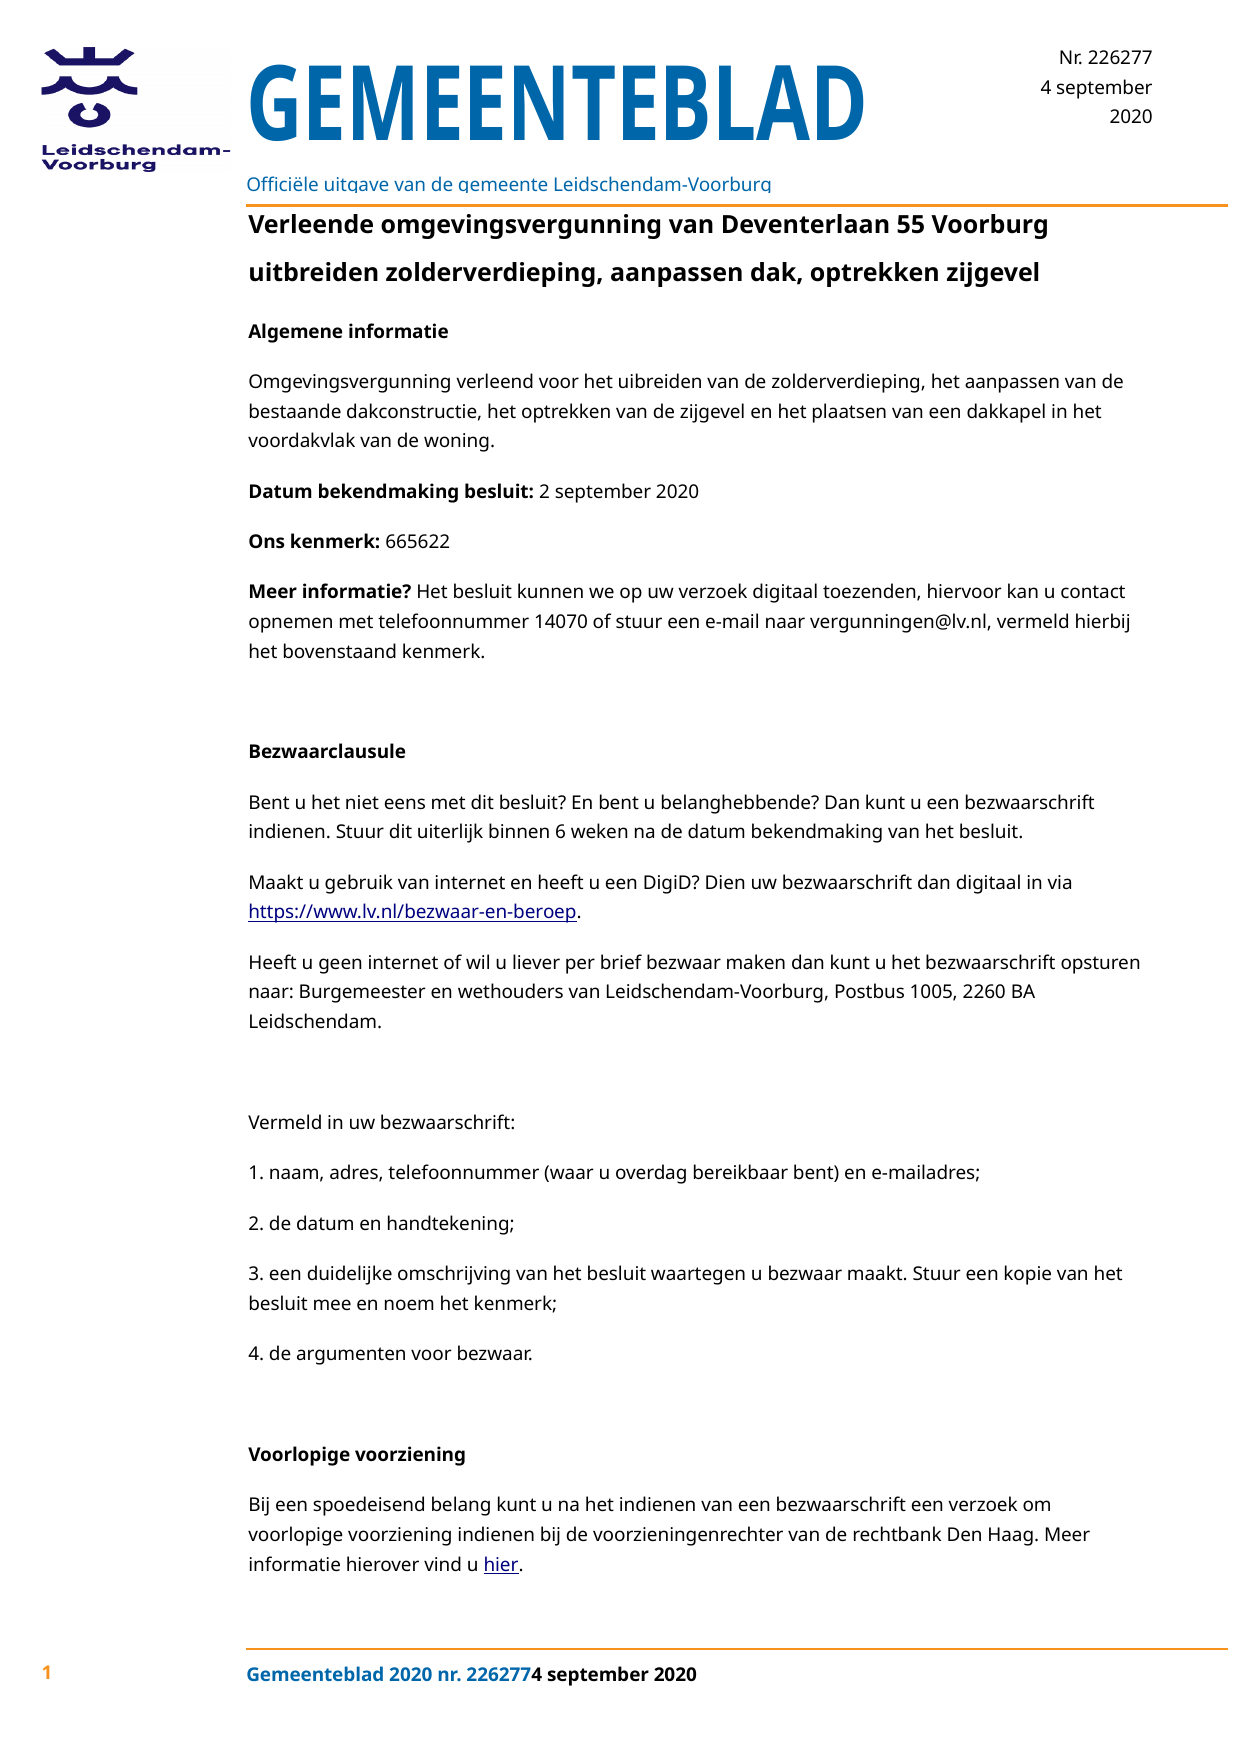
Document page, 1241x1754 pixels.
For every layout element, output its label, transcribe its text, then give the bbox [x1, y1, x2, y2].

text Omgevingsvergunning verleend voor het uibreiden van de zolderverdieping, het aanpassen van de bestaande dakconstructie, het optrekken van de zijgevel en het plaatsen van een dakkapel in het voordakvlak van de woning. [248, 368, 1152, 453]
text Bij een spoedeisend belang kunt u na het indienen van een bezwaarschrift een verzoek om voorlopige voorziening indienen bij de voorzieningenrechter van de rechtbank Den Haag. Meer informatie hierover vind u hier. [248, 1492, 1152, 1577]
text Datum bekendmaking besluit: 2 september 2020 [248, 478, 1152, 504]
text Algemene informatie [248, 318, 1152, 344]
text 4. de argumenten voor bezwaar. [248, 1340, 1152, 1366]
text Heeft u geen internet of wil u liever per brief bezwaar maken dan kunt u het bezwaarschrift opsturen naar: Burgemeester en wethouders van Leidschendam-Voorburg, Postbus 1005, 2260 BA Leidschendam. [248, 949, 1152, 1034]
text Vermeld in uw bezwaarschrift: [248, 1109, 1152, 1135]
text 1. naam, adres, telefoonnummer (waar u overdag bereikbaar bent) en e-mailadres; [248, 1159, 1152, 1185]
text Bezwaarclausule [248, 739, 1152, 764]
text Verleende omgevingsvergunning van Deventerlaan 55 Voorburg uitbreiden zolderverdieping, aanpassen dak, optrekken zijgevel [248, 207, 1152, 288]
text Voorlopige voorziening [248, 1441, 1152, 1467]
text 2. de datum en handtekening; [248, 1210, 1152, 1236]
text Ons kenmerk: 665622 [248, 528, 1152, 554]
text Meer informatie? Het besluit kunnen we op uw verzoek digitaal toezenden, hiervoor kan u contact opnemen met telefoonnummer 14070 of stuur een e-mail naar vergunningen@lv.nl, vermeld hierbij het bovenstaand kenmerk. [248, 579, 1152, 664]
text Maakt u gebruik van internet en heeft u een DigiD? Dien uw bezwaarschrift dan digitaal in via https://www.lv.nl/bezwaar-en-beroep. [248, 869, 1152, 924]
text Bent u het niet eens met dit besluit? En bent u belanghebbende? Dan kunt u een bezwaarschrift indienen. Stuur dit uiterlijk binnen 6 weken na de datum bekendmaking van het besluit. [248, 789, 1152, 844]
text 3. een duidelijke omschrijving van het besluit waartegen u bezwaar maakt. Stuur een kopie van het besluit mee en noem het kenmerk; [248, 1260, 1152, 1316]
picture [41, 47, 231, 172]
